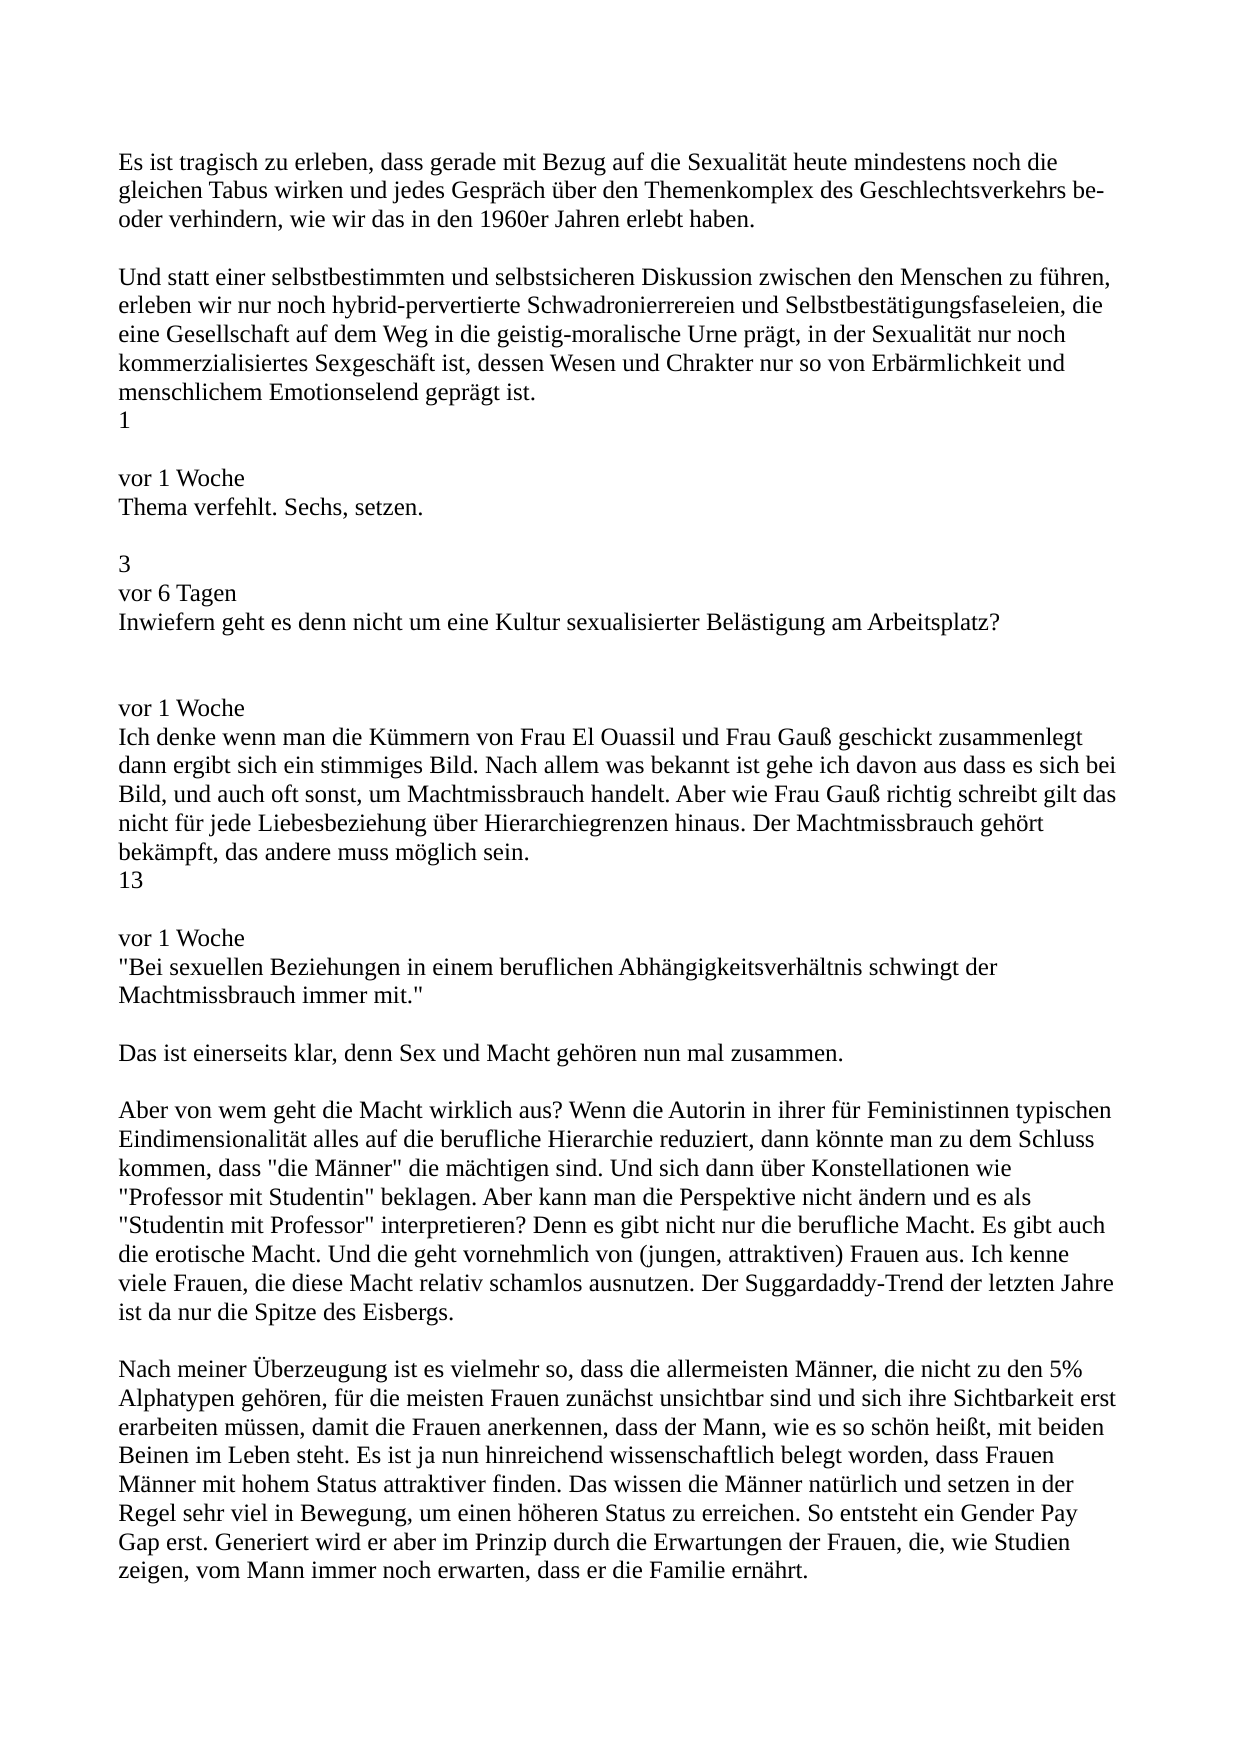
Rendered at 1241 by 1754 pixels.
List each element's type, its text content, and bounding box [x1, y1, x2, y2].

text 1 [118, 406, 1122, 434]
text 13 [118, 866, 1122, 894]
text Nach meiner Überzeugung ist es vielmehr so, dass die allermeisten Männer, die nicht zu den 5% Alphatypen gehören, für die meisten Frauen zunächst unsichtbar sind und sich ihre Sichtbarkeit erst erarbeiten müssen, damit die Frauen anerkennen, dass der Mann, wie es so schön heißt, mit beiden Beinen im Leben steht. Es ist ja nun hinreichend wissenschaftlich belegt worden, dass Frauen Männer mit hohem Status attraktiver finden. Das wissen die Männer natürlich und setzen in der Regel sehr viel in Bewegung, um einen höheren Status zu erreichen. So entsteht ein Gender Pay Gap erst. Generiert wird er aber im Prinzip durch die Erwartungen der Frauen, die, wie Studien zeigen, vom Mann immer noch erwarten, dass er die Familie ernährt. [118, 1354, 1122, 1584]
text "Bei sexuellen Beziehungen in einem beruflichen Abhängigkeitsverhältnis schwingt der Machtmissbrauch immer mit." [118, 952, 1122, 1009]
text vor 1 Woche [118, 693, 1122, 722]
text vor 1 Woche [118, 923, 1122, 952]
text Thema verfehlt. Sechs, setzen. [118, 492, 1122, 521]
text 3 [118, 549, 1122, 578]
text vor 6 Tagen [118, 578, 1122, 607]
text Inwiefern geht es denn nicht um eine Kultur sexualisierter Belästigung am Arbeitsplatz? [118, 607, 1122, 636]
text vor 1 Woche [118, 463, 1122, 492]
text Ich denke wenn man die Kümmern von Frau El Ouassil und Frau Gauß geschickt zusammenlegt dann ergibt sich ein stimmiges Bild. Nach allem was bekannt ist gehe ich davon aus dass es sich bei Bild, und auch oft sonst, um Machtmissbrauch handelt. Aber wie Frau Gauß richtig schreibt gilt das nicht für jede Liebesbeziehung über Hierarchiegrenzen hinaus. Der Machtmissbrauch gehört bekämpft, das andere muss möglich sein. [118, 722, 1122, 866]
text Aber von wem geht die Macht wirklich aus? Wenn die Autorin in ihrer für Feministinnen typischen Eindimensionalität alles auf die berufliche Hierarchie reduziert, dann könnte man zu dem Schluss kommen, dass "die Männer" die mächtigen sind. Und sich dann über Konstellationen wie "Professor mit Studentin" beklagen. Aber kann man die Perspektive nicht ändern und es als "Studentin mit Professor" interpretieren? Denn es gibt nicht nur die berufliche Macht. Es gibt auch die erotische Macht. Und die geht vornehmlich von (jungen, attraktiven) Frauen aus. Ich kenne viele Frauen, die diese Macht relativ schamlos ausnutzen. Der Suggardaddy-Trend der letzten Jahre ist da nur die Spitze des Eisbergs. [118, 1096, 1122, 1326]
text Es ist tragisch zu erleben, dass gerade mit Bezug auf die Sexualität heute mindestens noch die gleichen Tabus wirken und jedes Gespräch über den Themenkomplex des Geschlechtsverkehrs be- oder verhindern, wie wir das in den 1960er Jahren erlebt haben. [118, 147, 1122, 233]
text Und statt einer selbstbestimmten und selbstsicheren Diskussion zwischen den Menschen zu führen, erleben wir nur noch hybrid-pervertierte Schwadronierrereien und Selbstbestätigungsfaseleien, die eine Gesellschaft auf dem Weg in die geistig-moralische Urne prägt, in der Sexualität nur noch kommerzialisiertes Sexgeschäft ist, dessen Wesen und Chrakter nur so von Erbärmlichkeit und menschlichem Emotionselend geprägt ist. [118, 262, 1122, 406]
text Das ist einerseits klar, denn Sex und Macht gehören nun mal zusammen. [118, 1038, 1122, 1067]
